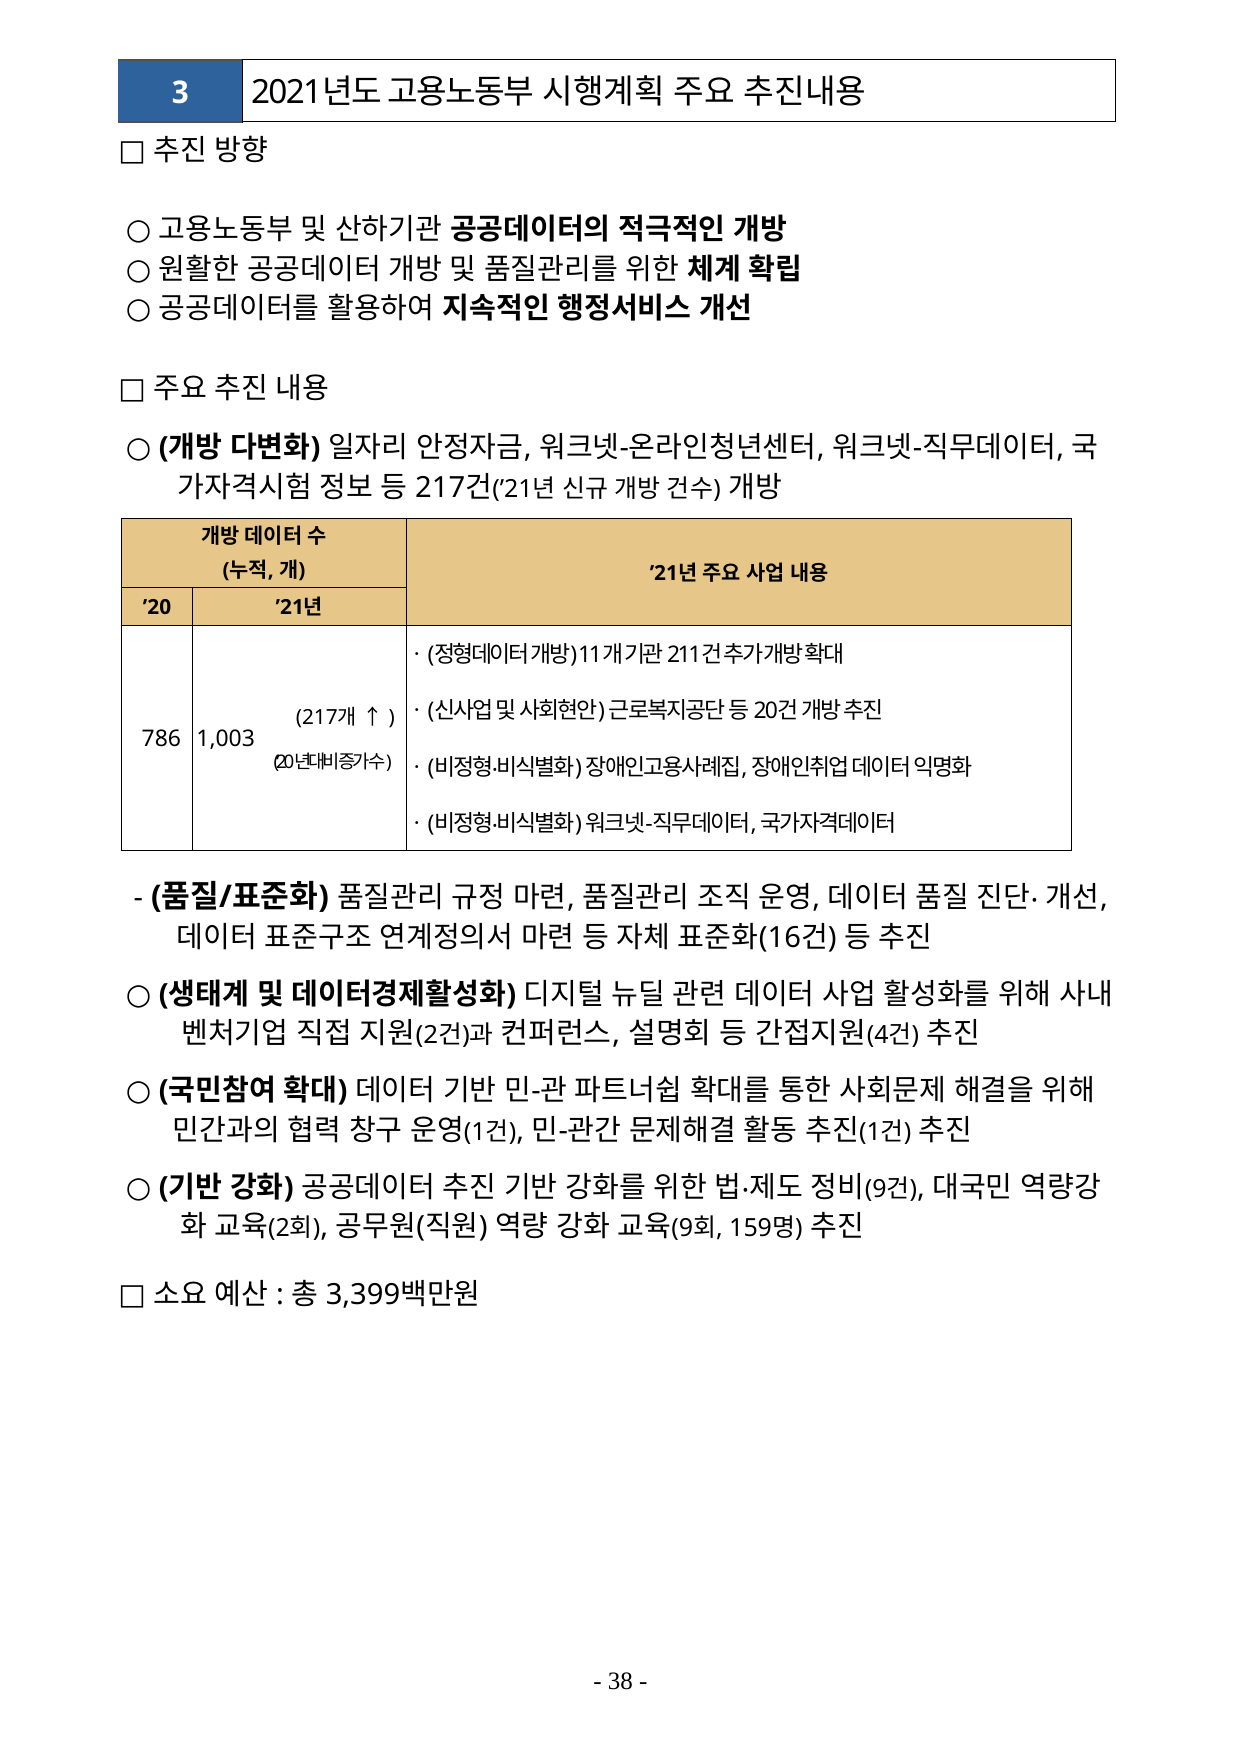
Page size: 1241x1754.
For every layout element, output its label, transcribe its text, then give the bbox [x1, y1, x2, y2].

table_cell 1,003 [193, 626, 266, 850]
text ○ 고용노동부 및 산하기관 공공데이터의 적극적인 개방 [118, 208, 1122, 248]
table_cell ’21년 [193, 588, 406, 625]
table_cell ’20 [122, 588, 192, 625]
table_header 개방 데이터 수 (누적, 개) [122, 519, 406, 587]
text ○ 원활한 공공데이터 개방 및 품질관리를 위한 체계 확립 [118, 248, 1122, 288]
text ○ (기반 강화) 공공데이터 추진 기반 강화를 위한 법‧제도 정비(9건), 대국민 역량강화 교육(2회), 공무원(직원) 역량 강화 교육(9회, 159명) 추진 [118, 1166, 1122, 1245]
text - (품질/표준화) 품질관리 규정 마련, 품질관리 조직 운영, 데이터 품질 진단‧ 개선, 데이터 표준구조 연계정의서 마련 등 자체 표준화(16건) 등 추진 [118, 873, 1122, 956]
table_header 3 [118, 61, 242, 121]
table_header 2021년도 고용노동부 시행계획 주요 추진내용 [243, 60, 1115, 121]
table_cell 786 [122, 626, 192, 850]
text □ 추진 방향 [118, 129, 1122, 208]
table_cell (217개 ↑ ) (‘20년대비 증가 수) [266, 626, 406, 850]
text ○ (생태계 및 데이터경제활성화) 디지털 뉴딜 관련 데이터 사업 활성화를 위해 사내 벤처기업 직접 지원(2건)과 컨퍼런스, 설명회 등 간접지원(4건) 추진 [118, 973, 1122, 1052]
text ○ (개방 다변화) 일자리 안정자금, 워크넷-온라인청년센터, 워크넷-직무데이터, 국가자격시험 정보 등 217건(’21년 신규 개방 건수) 개방 [118, 427, 1122, 506]
text ○ 공공데이터를 활용하여 지속적인 행정서비스 개선 [118, 288, 1122, 327]
table_cell ㆍ(정형데이터 개방) 11개 기관 211건 추가 개방 확대 ㆍ(신사업 및 사회현안) 근로복지공단 등 20건 개방 추진 ㆍ(비정형‧비식별화) 장애인고용사례집, 장애인취업 데이터 익명화 ㆍ(비정형‧비식별화) 워크넷-직무데이터, 국가자격데이터 [407, 626, 1071, 850]
text □ 주요 추진 내용 [118, 367, 1122, 407]
text ○ (국민참여 확대) 데이터 기반 민-관 파트너쉽 확대를 통한 사회문제 해결을 위해 민간과의 협력 창구 운영(1건), 민-관간 문제해결 활동 추진(1건) 추진 [118, 1069, 1122, 1149]
table_header ’21년 주요 사업 내용 [407, 519, 1071, 625]
text □ 소요 예산 : 총 3,399백만원 [118, 1274, 1122, 1313]
